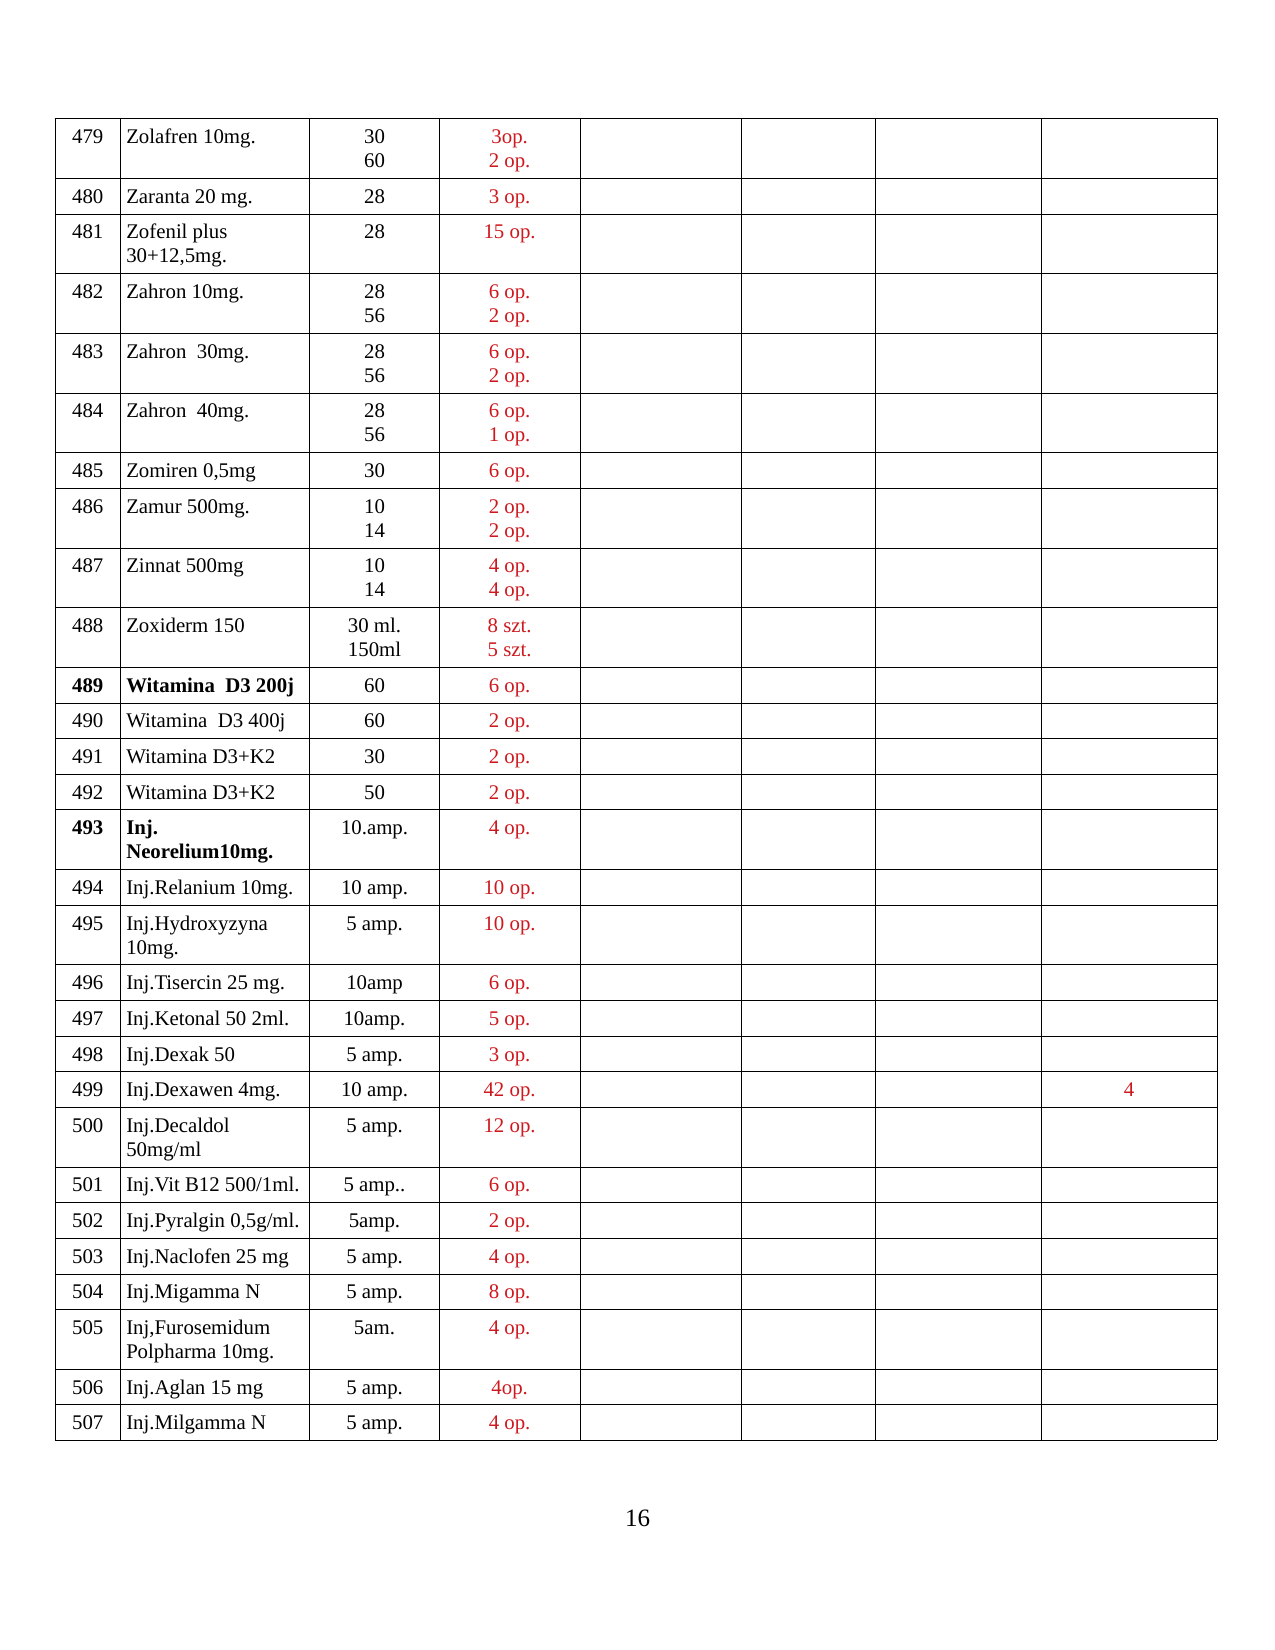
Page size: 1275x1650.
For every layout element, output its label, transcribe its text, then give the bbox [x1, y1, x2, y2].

table_cell [581, 704, 741, 738]
table_cell [581, 1370, 741, 1404]
table_cell [876, 394, 1041, 452]
table_cell [1042, 870, 1217, 905]
table_cell 6 op. 2 op. [440, 334, 580, 392]
table_cell [1042, 1275, 1217, 1309]
table_cell 5 amp. [310, 1370, 439, 1404]
table_cell Zofenil plus 30+12,5mg. [121, 215, 309, 273]
table_cell [1042, 775, 1217, 809]
table_cell [742, 274, 875, 333]
table_cell [1042, 394, 1217, 452]
table_cell [1042, 489, 1217, 547]
table_cell Zoxiderm 150 [121, 608, 309, 667]
table_cell 10amp. [310, 1001, 439, 1036]
table_cell [581, 1168, 741, 1202]
table_cell 486 [56, 489, 120, 547]
table_cell [742, 1310, 875, 1369]
table_cell 10 14 [310, 489, 439, 547]
table_cell [876, 334, 1041, 392]
table_cell [1042, 1001, 1217, 1036]
table_cell [581, 1310, 741, 1369]
table_cell 491 [56, 739, 120, 774]
table_cell [876, 1001, 1041, 1036]
table_cell Zaranta 20 mg. [121, 179, 309, 213]
table_cell [1042, 215, 1217, 273]
table_cell [742, 1405, 875, 1440]
table_cell 10 op. [440, 906, 580, 964]
table_cell Witamina D3 200j [121, 668, 309, 702]
table_cell Zahron 10mg. [121, 274, 309, 333]
table_cell [876, 1370, 1041, 1404]
table_cell 6 op. [440, 965, 580, 1000]
table_cell [581, 394, 741, 452]
table_cell [876, 1037, 1041, 1071]
table_cell [742, 1275, 875, 1309]
table_cell 15 op. [440, 215, 580, 273]
table_cell 488 [56, 608, 120, 667]
table_cell 6 op. [440, 668, 580, 702]
table_cell Witamina D3+K2 [121, 775, 309, 809]
table_cell [1042, 549, 1217, 607]
table_cell 4 op. [440, 1239, 580, 1273]
table_cell [742, 215, 875, 273]
table_cell Inj.Vit B12 500/1ml. [121, 1168, 309, 1202]
table_cell 5am. [310, 1310, 439, 1369]
table_cell [742, 775, 875, 809]
table_cell [876, 1108, 1041, 1167]
table_cell 5 op. [440, 1001, 580, 1036]
table_cell 503 [56, 1239, 120, 1273]
table_cell [581, 1037, 741, 1071]
table_cell [742, 394, 875, 452]
table_cell Inj.Aglan 15 mg [121, 1370, 309, 1404]
table_cell [581, 1405, 741, 1440]
table_cell [742, 1168, 875, 1202]
table_cell [742, 608, 875, 667]
table_cell [581, 1001, 741, 1036]
table_cell 6 op. [440, 1168, 580, 1202]
table_cell 30 60 [310, 119, 439, 178]
table_cell [876, 775, 1041, 809]
table_cell 5 amp. [310, 906, 439, 964]
table_cell [581, 965, 741, 1000]
table_cell [1042, 1310, 1217, 1369]
table_cell [876, 810, 1041, 869]
table_cell [742, 334, 875, 392]
table_cell Zahron 30mg. [121, 334, 309, 392]
table_cell 485 [56, 453, 120, 488]
table_cell 10 amp. [310, 870, 439, 905]
table_cell [876, 1405, 1041, 1440]
table_cell 492 [56, 775, 120, 809]
table_cell Inj. Neorelium10mg. [121, 810, 309, 869]
table_cell [581, 549, 741, 607]
table_cell [742, 1203, 875, 1238]
table_cell [742, 1037, 875, 1071]
table_cell [581, 1072, 741, 1107]
table_cell [581, 668, 741, 702]
table_cell [1042, 1370, 1217, 1404]
table_cell [581, 608, 741, 667]
table_cell 484 [56, 394, 120, 452]
table_cell Inj.Pyralgin 0,5g/ml. [121, 1203, 309, 1238]
table_cell [876, 119, 1041, 178]
table_cell 2 op. 2 op. [440, 489, 580, 547]
table_cell 2 op. [440, 775, 580, 809]
table_cell 487 [56, 549, 120, 607]
table_cell Zamur 500mg. [121, 489, 309, 547]
table_cell 502 [56, 1203, 120, 1238]
table_cell 28 56 [310, 334, 439, 392]
table_cell [742, 668, 875, 702]
table_cell Inj.Migamma N [121, 1275, 309, 1309]
table_cell [876, 215, 1041, 273]
table_cell 481 [56, 215, 120, 273]
table_cell [876, 1203, 1041, 1238]
table_cell 506 [56, 1370, 120, 1404]
table_cell 5 amp.. [310, 1168, 439, 1202]
table_cell [876, 274, 1041, 333]
table_cell [742, 1239, 875, 1273]
table_cell 3 op. [440, 179, 580, 213]
table_cell [581, 1108, 741, 1167]
table_cell [742, 1072, 875, 1107]
table_cell 490 [56, 704, 120, 738]
table_cell [1042, 1203, 1217, 1238]
table_cell 480 [56, 179, 120, 213]
table_cell [876, 870, 1041, 905]
table_cell 2 op. [440, 1203, 580, 1238]
table_cell 494 [56, 870, 120, 905]
table_cell 10.amp. [310, 810, 439, 869]
table_cell 4 op. [440, 1405, 580, 1440]
table_cell 28 [310, 215, 439, 273]
table_cell [876, 668, 1041, 702]
table_cell 4 op. [440, 1310, 580, 1369]
table_cell [581, 739, 741, 774]
table_cell 6 op. 1 op. [440, 394, 580, 452]
table_cell Witamina D3+K2 [121, 739, 309, 774]
table_cell 496 [56, 965, 120, 1000]
table_cell 10 amp. [310, 1072, 439, 1107]
table_cell [581, 810, 741, 869]
table_cell 507 [56, 1405, 120, 1440]
table_cell 505 [56, 1310, 120, 1369]
table_cell [1042, 1239, 1217, 1273]
table_cell [876, 549, 1041, 607]
table_cell [876, 739, 1041, 774]
table_cell 2 op. [440, 739, 580, 774]
table_cell [581, 453, 741, 488]
table_cell [742, 1370, 875, 1404]
table_cell 6 op. 2 op. [440, 274, 580, 333]
table_cell [581, 119, 741, 178]
table_cell [581, 215, 741, 273]
table_cell [581, 775, 741, 809]
table_cell [876, 1239, 1041, 1273]
table_cell 500 [56, 1108, 120, 1167]
table_cell Inj.Decaldol 50mg/ml [121, 1108, 309, 1167]
table_cell [742, 489, 875, 547]
table_cell 482 [56, 274, 120, 333]
table_cell [742, 739, 875, 774]
table_cell 5 amp. [310, 1405, 439, 1440]
table_cell [876, 906, 1041, 964]
table_cell [1042, 906, 1217, 964]
table_cell [742, 453, 875, 488]
table_cell [1042, 739, 1217, 774]
table_cell Inj.Relanium 10mg. [121, 870, 309, 905]
table_cell 5 amp. [310, 1275, 439, 1309]
table_cell 10amp [310, 965, 439, 1000]
table_cell [876, 489, 1041, 547]
table_cell 501 [56, 1168, 120, 1202]
table_cell 2 op. [440, 704, 580, 738]
table_cell 6 op. [440, 453, 580, 488]
table_cell 504 [56, 1275, 120, 1309]
table_cell [581, 274, 741, 333]
table_cell 483 [56, 334, 120, 392]
table_cell Zomiren 0,5mg [121, 453, 309, 488]
table_cell [1042, 119, 1217, 178]
table_cell [742, 870, 875, 905]
table_cell 489 [56, 668, 120, 702]
table_cell [581, 334, 741, 392]
table_cell Zahron 40mg. [121, 394, 309, 452]
table_cell [1042, 453, 1217, 488]
table_cell Inj.Dexawen 4mg. [121, 1072, 309, 1107]
table_cell [876, 179, 1041, 213]
table_cell [581, 870, 741, 905]
table_cell [1042, 1405, 1217, 1440]
table_cell Inj.Milgamma N [121, 1405, 309, 1440]
table_cell Zolafren 10mg. [121, 119, 309, 178]
table_cell [1042, 608, 1217, 667]
table_cell [742, 549, 875, 607]
table_cell 30 ml. 150ml [310, 608, 439, 667]
table_cell Zinnat 500mg [121, 549, 309, 607]
table_cell [876, 965, 1041, 1000]
table_cell [876, 1275, 1041, 1309]
table_cell 30 [310, 453, 439, 488]
table_cell Inj,Furosemidum Polpharma 10mg. [121, 1310, 309, 1369]
table_cell 498 [56, 1037, 120, 1071]
table_cell 5 amp. [310, 1239, 439, 1273]
table_cell [1042, 668, 1217, 702]
table_cell [742, 119, 875, 178]
table_cell [1042, 1168, 1217, 1202]
table_cell Inj.Dexak 50 [121, 1037, 309, 1071]
table_cell [876, 608, 1041, 667]
table_cell 28 56 [310, 274, 439, 333]
table_cell 493 [56, 810, 120, 869]
table_cell [742, 906, 875, 964]
table_cell 60 [310, 668, 439, 702]
table_cell [742, 1001, 875, 1036]
table_cell [581, 489, 741, 547]
table_cell [581, 1239, 741, 1273]
table_cell 495 [56, 906, 120, 964]
table_cell 30 [310, 739, 439, 774]
table_cell [876, 1072, 1041, 1107]
table_cell [742, 965, 875, 1000]
table_cell Inj.Tisercin 25 mg. [121, 965, 309, 1000]
table_cell Inj.Ketonal 50 2ml. [121, 1001, 309, 1036]
table_cell [742, 810, 875, 869]
table_cell 28 56 [310, 394, 439, 452]
table_cell [1042, 704, 1217, 738]
table_cell 5amp. [310, 1203, 439, 1238]
table_cell 28 [310, 179, 439, 213]
table_cell [581, 906, 741, 964]
table_cell Inj.Hydroxyzyna 10mg. [121, 906, 309, 964]
table_cell [876, 1310, 1041, 1369]
table_cell [581, 1203, 741, 1238]
table_cell 50 [310, 775, 439, 809]
table_cell Inj.Naclofen 25 mg [121, 1239, 309, 1273]
table_cell [742, 1108, 875, 1167]
table_cell 4op. [440, 1370, 580, 1404]
table_cell 42 op. [440, 1072, 580, 1107]
table_cell 497 [56, 1001, 120, 1036]
table_cell [1042, 965, 1217, 1000]
table_cell Witamina D3 400j [121, 704, 309, 738]
table_cell [1042, 334, 1217, 392]
table_cell [581, 179, 741, 213]
table_cell [1042, 810, 1217, 869]
table_cell 5 amp. [310, 1037, 439, 1071]
table_cell 4 [1042, 1072, 1217, 1107]
table_cell [742, 179, 875, 213]
table_cell 12 op. [440, 1108, 580, 1167]
table_cell 10 14 [310, 549, 439, 607]
table_cell [876, 1168, 1041, 1202]
table_cell 4 op. 4 op. [440, 549, 580, 607]
table_cell 3op. 2 op. [440, 119, 580, 178]
table_cell [1042, 1108, 1217, 1167]
table_cell [742, 704, 875, 738]
table_cell 5 amp. [310, 1108, 439, 1167]
table_cell [1042, 179, 1217, 213]
table_cell [581, 1275, 741, 1309]
table_cell 479 [56, 119, 120, 178]
table_cell 8 op. [440, 1275, 580, 1309]
table_cell 10 op. [440, 870, 580, 905]
table_cell 4 op. [440, 810, 580, 869]
table_cell 8 szt. 5 szt. [440, 608, 580, 667]
table_cell [876, 453, 1041, 488]
table_cell 60 [310, 704, 439, 738]
table_cell [1042, 1037, 1217, 1071]
table_cell [876, 704, 1041, 738]
table_cell 3 op. [440, 1037, 580, 1071]
table_cell 499 [56, 1072, 120, 1107]
table_cell [1042, 274, 1217, 333]
